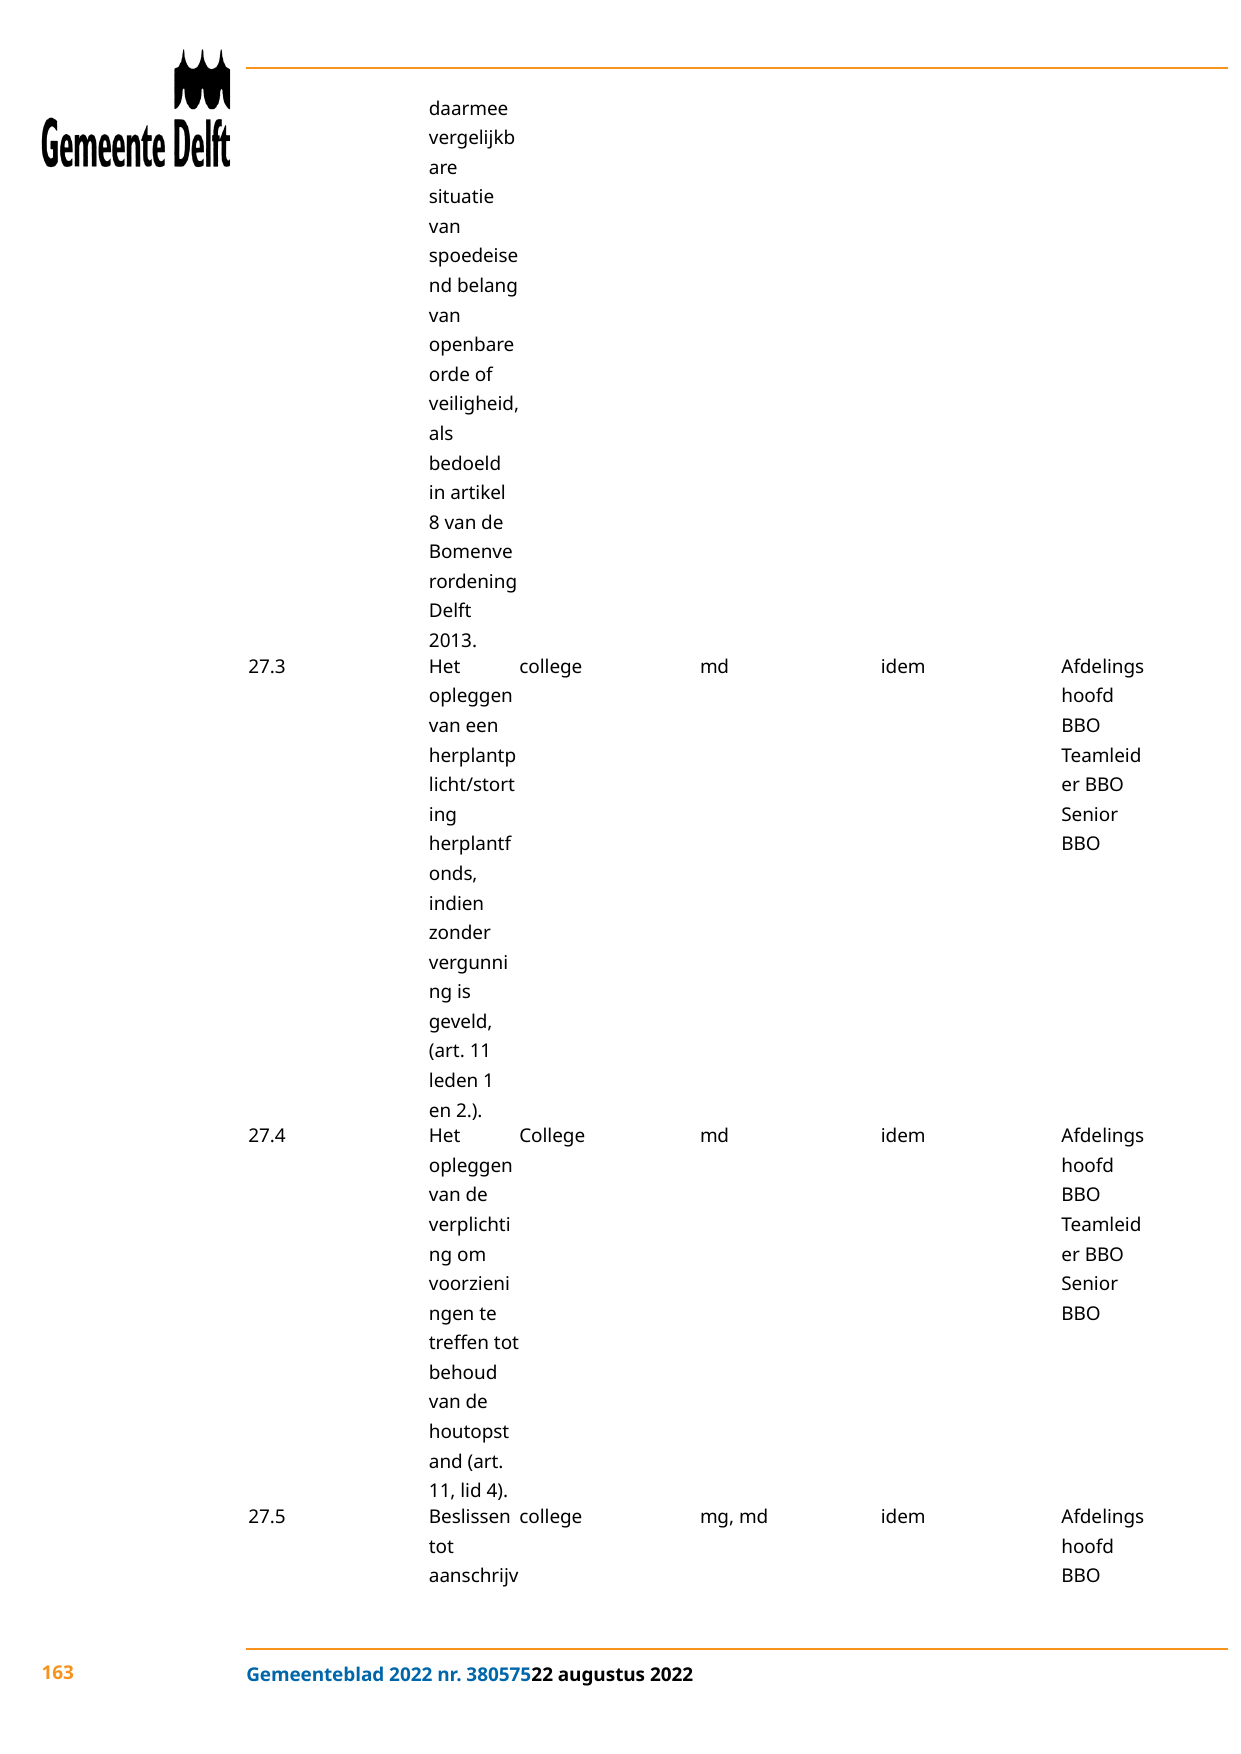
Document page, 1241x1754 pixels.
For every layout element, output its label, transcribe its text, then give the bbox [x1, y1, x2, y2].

table_cell 27.4 [248, 1123, 429, 1503]
table_cell college [519, 653, 700, 1122]
table_cell idem [881, 653, 971, 1122]
table_cell College [519, 1123, 700, 1503]
table_cell [881, 95, 971, 653]
table_cell md [700, 1123, 881, 1503]
table_cell [519, 95, 700, 653]
table_cell [971, 653, 1061, 1122]
table_cell md [700, 653, 881, 1122]
table_cell Afdelingshoofd BBO Teamleider BBO Senior BBO [1061, 1123, 1152, 1503]
table_cell daarmee vergelijkbare situatie van spoedeisend belang van openbare orde of veiligheid, als bedoeld in artikel 8 van de Bomenverordening Delft 2013. [429, 95, 519, 653]
table_cell [971, 1503, 1061, 1588]
table_cell idem [881, 1503, 971, 1588]
table_cell [248, 95, 429, 653]
table_cell Afdelingshoofd BBO [1061, 1503, 1152, 1588]
table_cell [971, 95, 1061, 653]
table_cell [971, 1123, 1061, 1503]
table_cell Afdelingshoofd BBO Teamleider BBO Senior BBO [1061, 653, 1152, 1122]
table_cell Het opleggen van de verplichting om voorzieningen te treffen tot behoud van de houtopstand (art. 11, lid 4). [429, 1123, 519, 1503]
table_cell idem [881, 1123, 971, 1503]
table_cell 27.3 [248, 653, 429, 1122]
table_cell mg, md [700, 1503, 881, 1588]
table_cell [1061, 95, 1152, 653]
table_cell college [519, 1503, 700, 1588]
table_cell 27.5 [248, 1503, 429, 1588]
picture [41, 47, 231, 172]
table_cell [700, 95, 881, 653]
table_cell Het opleggen van een herplantplicht/storting herplantfonds, indien zonder vergunning is geveld, (art. 11 leden 1 en 2.). [429, 653, 519, 1122]
table_cell Beslissen tot aanschrijv [429, 1503, 519, 1588]
